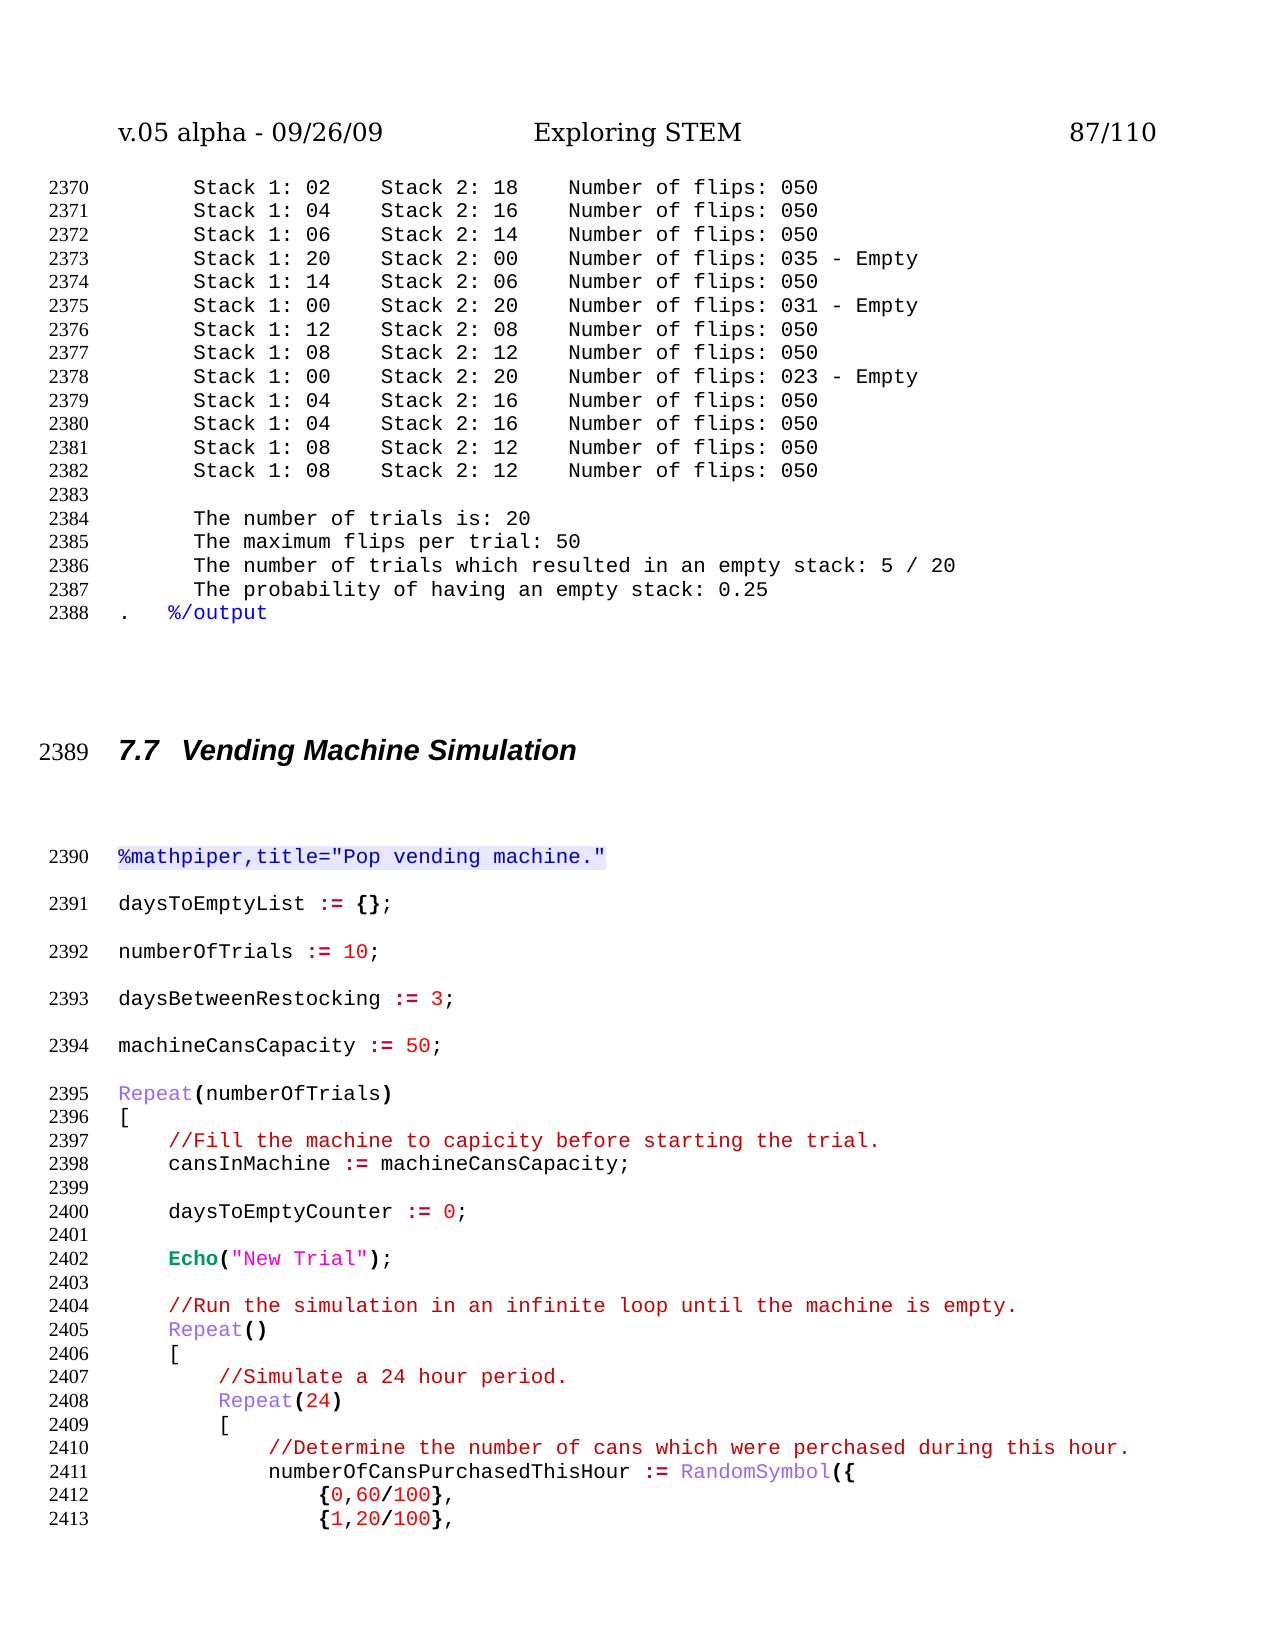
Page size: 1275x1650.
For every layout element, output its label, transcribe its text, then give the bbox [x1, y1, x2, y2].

text daysBetweenRestocking := 3; [118, 988, 1157, 1012]
text //Fill the machine to capicity before starting the trial. [118, 1130, 1157, 1153]
text Stack 1: 08 Stack 2: 12 Number of flips: 050 [118, 342, 1157, 366]
text cansInMachine := machineCansCapacity; [118, 1153, 1157, 1177]
text The number of trials is: 20 [118, 508, 1157, 531]
text daysToEmptyCounter := 0; [118, 1201, 1157, 1224]
text [ [118, 1343, 1157, 1366]
text //Determine the number of cans which were perchased during this hour. [118, 1437, 1157, 1461]
text {1,20/100}, [118, 1508, 1157, 1532]
text Stack 1: 20 Stack 2: 00 Number of flips: 035 - Empty [118, 248, 1157, 271]
text machineCansCapacity := 50; [118, 1035, 1157, 1059]
text %mathpiper,title="Pop vending machine." [118, 846, 1157, 870]
text numberOfTrials := 10; [118, 941, 1157, 964]
text Stack 1: 04 Stack 2: 16 Number of flips: 050 [118, 200, 1157, 224]
text Stack 1: 12 Stack 2: 08 Number of flips: 050 [118, 319, 1157, 342]
text numberOfCansPurchasedThisHour := RandomSymbol({ [118, 1461, 1157, 1484]
text Stack 1: 04 Stack 2: 16 Number of flips: 050 [118, 389, 1157, 413]
text {0,60/100}, [118, 1484, 1157, 1508]
text Stack 1: 08 Stack 2: 12 Number of flips: 050 [118, 461, 1157, 484]
text Repeat(24) [118, 1390, 1157, 1413]
text The number of trials which resulted in an empty stack: 5 / 20 [118, 555, 1157, 579]
text daysToEmptyList := {}; [118, 893, 1157, 917]
text [ [118, 1106, 1157, 1130]
subtitle Vending Machine Simulation [118, 733, 1157, 766]
text Stack 1: 00 Stack 2: 20 Number of flips: 023 - Empty [118, 366, 1157, 389]
text Stack 1: 00 Stack 2: 20 Number of flips: 031 - Empty [118, 295, 1157, 319]
text Repeat(numberOfTrials) [118, 1082, 1157, 1106]
text Stack 1: 08 Stack 2: 12 Number of flips: 050 [118, 437, 1157, 461]
text The probability of having an empty stack: 0.25 [118, 579, 1157, 602]
text [ [118, 1413, 1157, 1437]
text Stack 1: 06 Stack 2: 14 Number of flips: 050 [118, 224, 1157, 248]
text Echo("New Trial"); [118, 1248, 1157, 1272]
text . %/output [118, 602, 1157, 626]
text The maximum flips per trial: 50 [118, 531, 1157, 555]
text Stack 1: 04 Stack 2: 16 Number of flips: 050 [118, 413, 1157, 437]
text Stack 1: 02 Stack 2: 18 Number of flips: 050 [118, 177, 1157, 200]
text //Run the simulation in an infinite loop until the machine is empty. [118, 1295, 1157, 1319]
text //Simulate a 24 hour period. [118, 1366, 1157, 1390]
text Stack 1: 14 Stack 2: 06 Number of flips: 050 [118, 271, 1157, 295]
text Repeat() [118, 1319, 1157, 1343]
